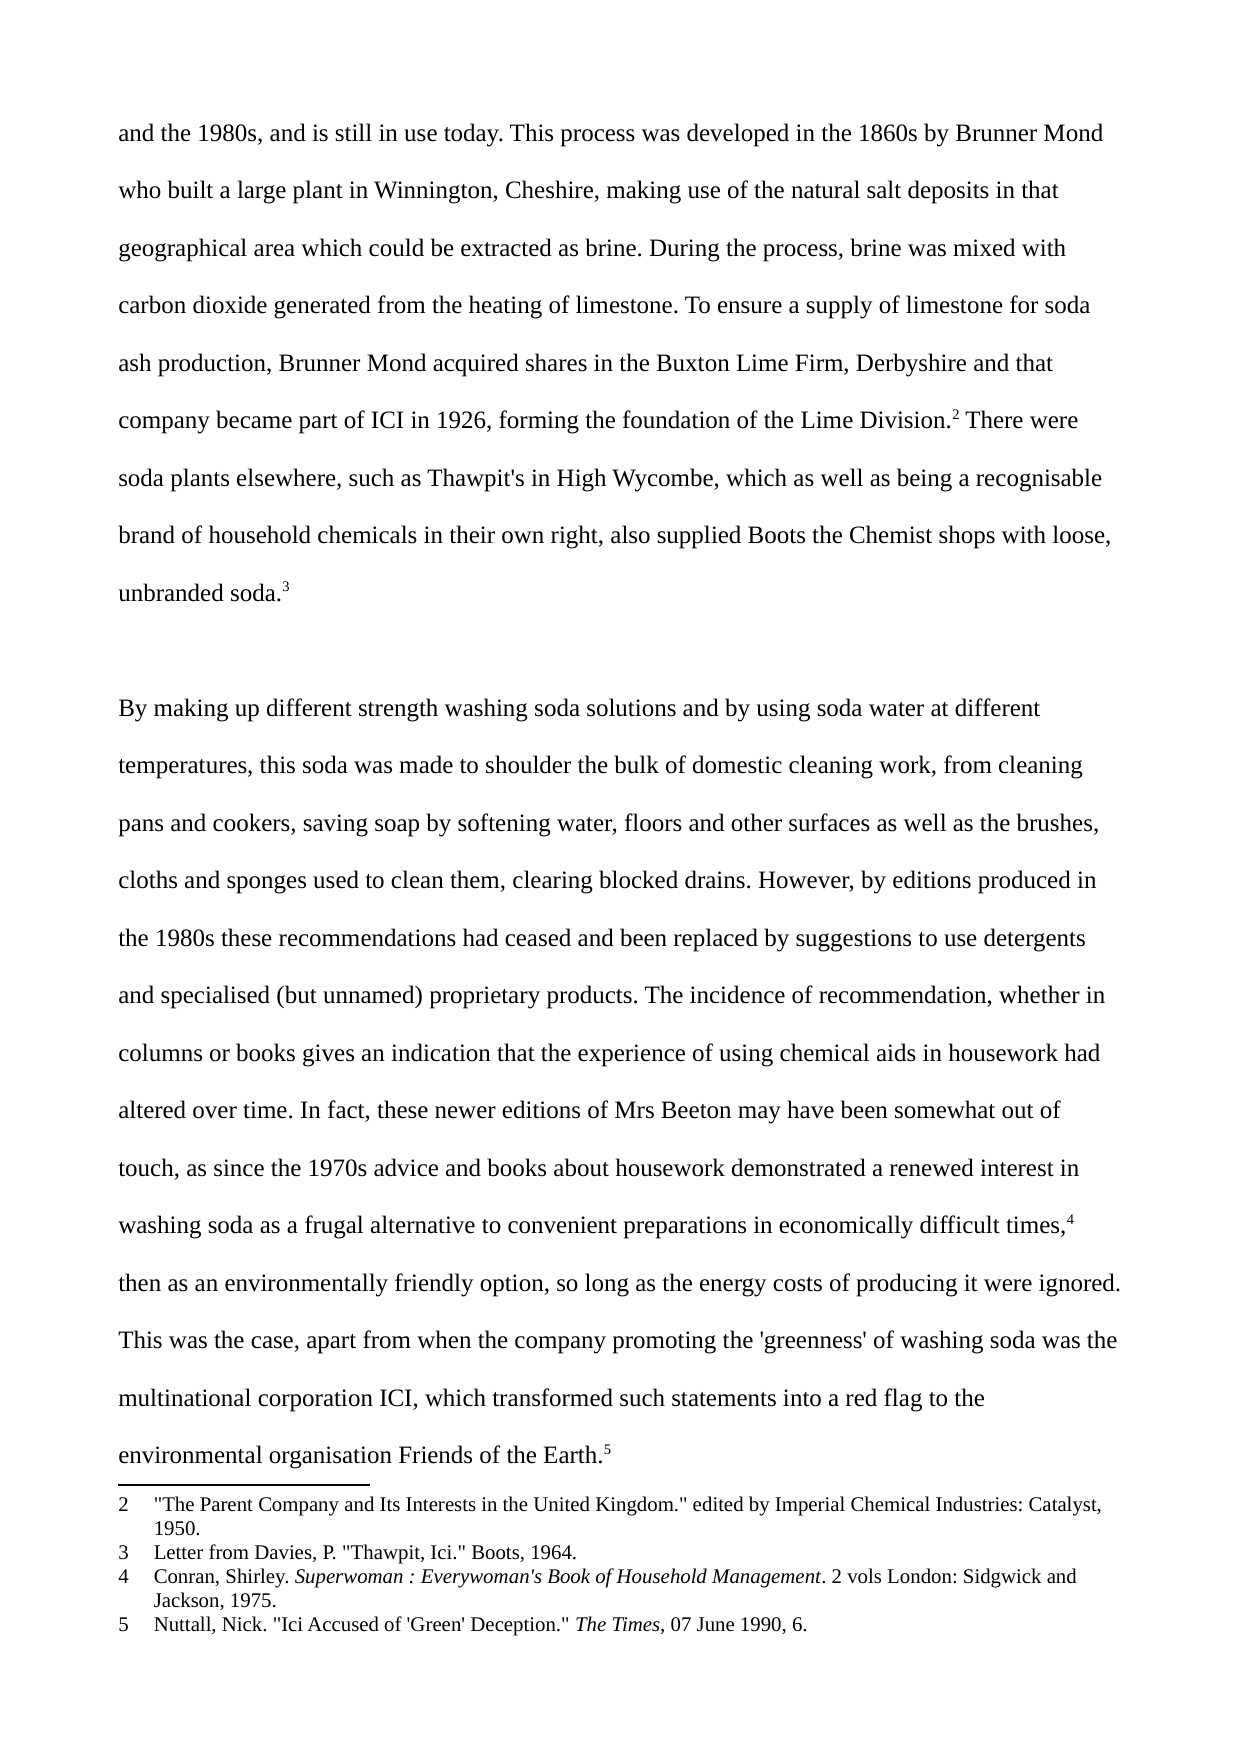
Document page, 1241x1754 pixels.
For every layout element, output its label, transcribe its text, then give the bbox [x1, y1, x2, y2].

text Conran, Shirley. Superwoman : Everywoman's Book of Household Management. 2 vols London: Sidgwick and Jackson, 1975. [118, 1564, 1122, 1612]
text By making up different strength washing soda solutions and by using soda water at different temperatures, this soda was made to shoulder the bulk of domestic cleaning work, from cleaning pans and cookers, saving soap by softening water, floors and other surfaces as well as the brushes, cloths and sponges used to clean them, clearing blocked drains. However, by editions produced in the 1980s these recommendations had ceased and been replaced by suggestions to use detergents and specialised (but unnamed) proprietary products. The incidence of recommendation, whether in columns or books gives an indication that the experience of using chemical aids in housework had altered over time. In fact, these newer editions of Mrs Beeton may have been somewhat out of touch, as since the 1970s advice and books about housework demonstrated a renewed interest in washing soda as a frugal alternative to convenient preparations in economically difficult times, then as an environmentally friendly option, so long as the energy costs of producing it were ignored. This was the case, apart from when the company promoting the 'greenness' of washing soda was the multinational corporation ICI, which transformed such statements into a red flag to the environmental organisation Friends of the Earth. [118, 693, 1122, 1469]
text and the 1980s, and is still in use today. This process was developed in the 1860s by Brunner Mond who built a large plant in Winnington, Cheshire, making use of the natural salt deposits in that geographical area which could be extracted as brine. During the process, brine was mixed with carbon dioxide generated from the heating of limestone. To ensure a supply of limestone for soda ash production, Brunner Mond acquired shares in the Buxton Lime Firm, Derbyshire and that company became part of ICI in 1926, forming the foundation of the Lime Division. There were soda plants elsewhere, such as Thawpit's in High Wycombe, which as well as being a recognisable brand of household chemicals in their own right, also supplied Boots the Chemist shops with loose, unbranded soda. [118, 118, 1122, 607]
text "The Parent Company and Its Interests in the United Kingdom." edited by Imperial Chemical Industries: Catalyst, 1950. [118, 1491, 1122, 1539]
text Letter from Davies, P. "Thawpit, Ici." Boots, 1964. [118, 1539, 1122, 1564]
text Nuttall, Nick. "Ici Accused of 'Green' Deception." The Times, 07 June 1990, 6. [118, 1612, 1122, 1636]
